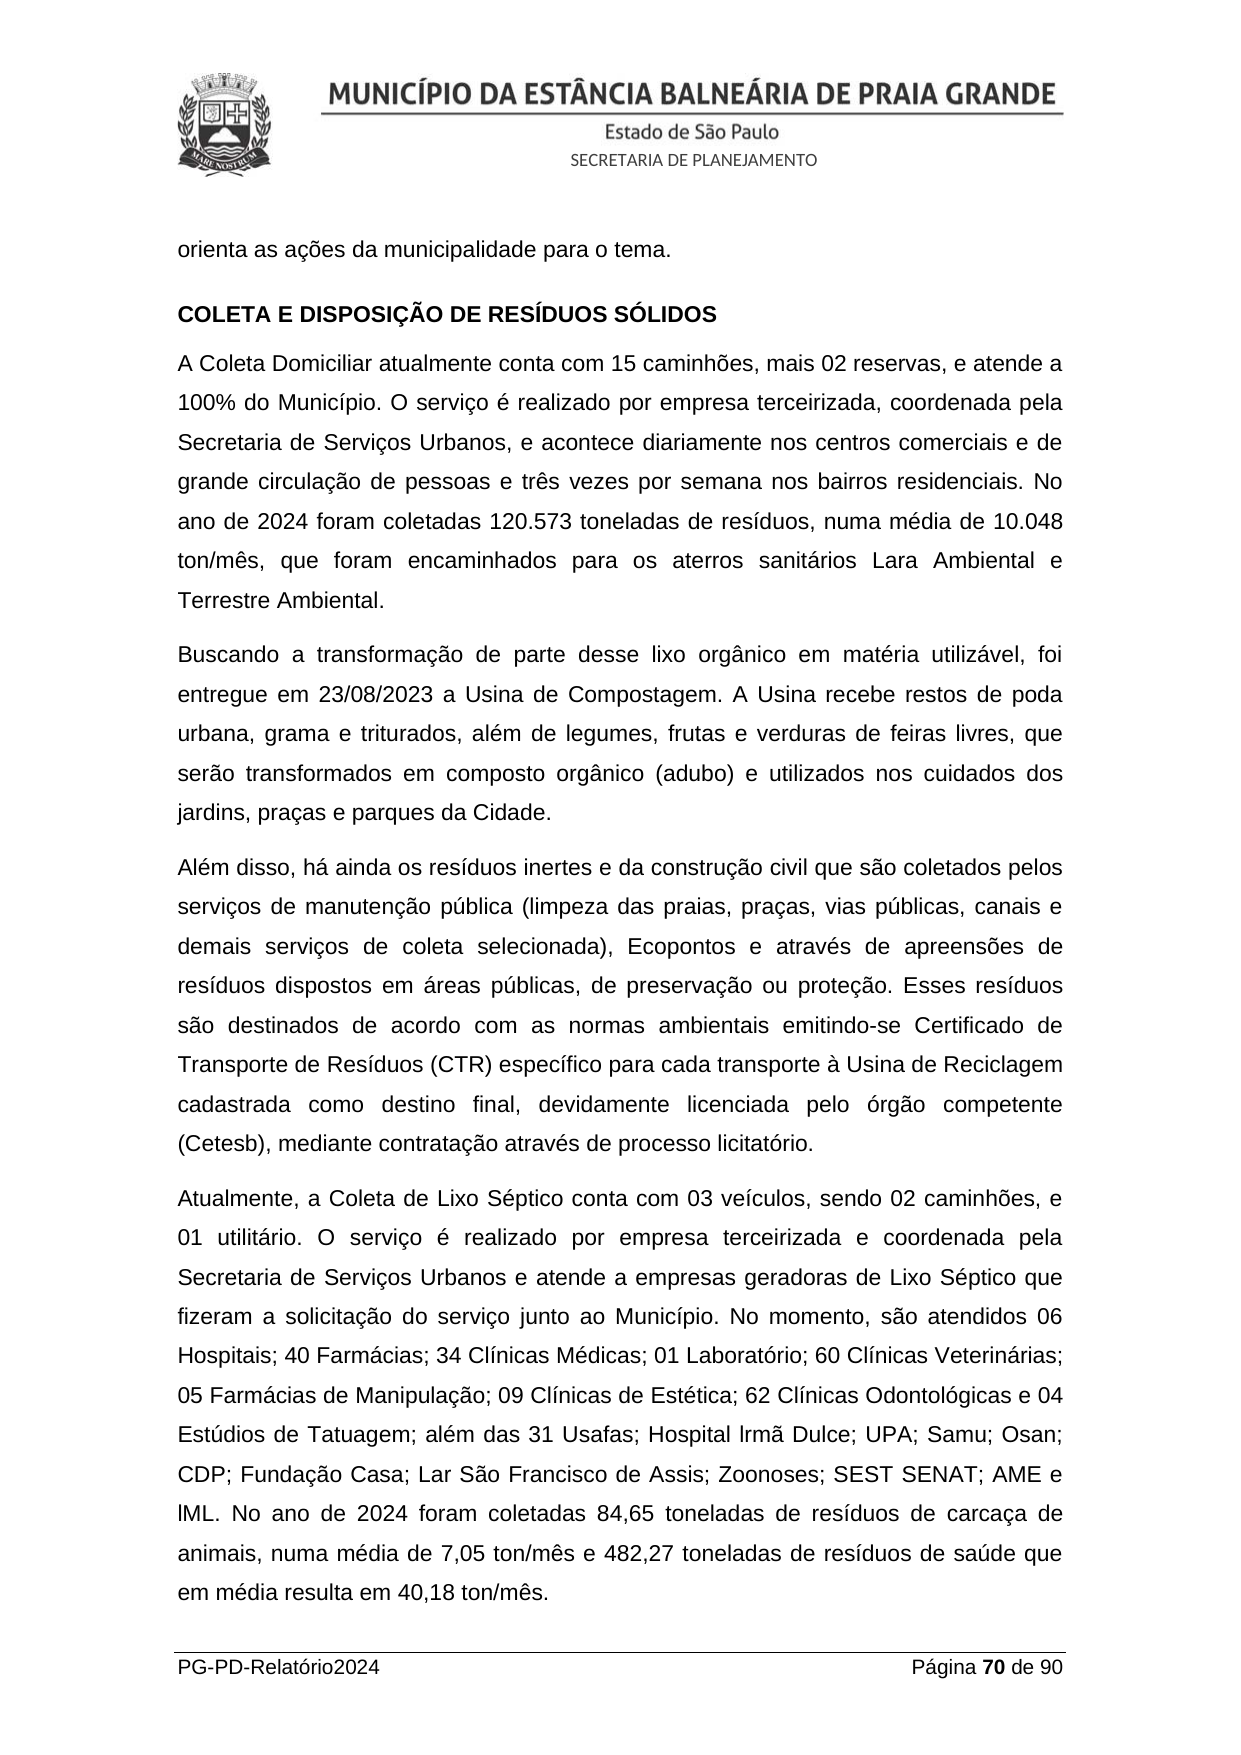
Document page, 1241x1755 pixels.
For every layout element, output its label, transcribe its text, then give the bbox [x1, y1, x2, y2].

text Além disso, há ainda os resíduos inertes e da construção civil que são coletados pelos serviços de manutenção pública (limpeza das praias, praças, vias públicas, canais e demais serviços de coleta selecionada), Ecopontos e através de apreensões de resíduos dispostos em áreas públicas, de preservação ou proteção. Esses resíduos são destinados de acordo com as normas ambientais emitindo-se Certificado de Transporte de Resíduos (CTR) específico para cada transporte à Usina de Reciclagem cadastrada como destino final, devidamente licenciada pelo órgão competente (Cetesb), mediante contratação através de processo licitatório. [177, 854, 1063, 1156]
text orienta as ações da municipalidade para o tema. [177, 236, 1063, 263]
text A Coleta Domiciliar atualmente conta com 15 caminhões, mais 02 reservas, e atende a 100% do Município. O serviço é realizado por empresa terceirizada, coordenada pela Secretaria de Serviços Urbanos, e acontece diariamente nos centros comerciais e de grande circulação de pessoas e três vezes por semana nos bairros residenciais. No ano de 2024 foram coletadas 120.573 toneladas de resíduos, numa média de 10.048 ton/mês, que foram encaminhados para os aterros sanitários Lara Ambiental e Terrestre Ambiental. [177, 350, 1063, 613]
text Atualmente, a Coleta de Lixo Séptico conta com 03 veículos, sendo 02 caminhões, e 01 utilitário. O serviço é realizado por empresa terceirizada e coordenada pela Secretaria de Serviços Urbanos e atende a empresas geradoras de Lixo Séptico que fizeram a solicitação do serviço junto ao Município. No momento, são atendidos 06 Hospitais; 40 Farmácias; 34 Clínicas Médicas; 01 Laboratório; 60 Clínicas Veterinárias; 05 Farmácias de Manipulação; 09 Clínicas de Estética; 62 Clínicas Odontológicas e 04 Estúdios de Tatuagem; além das 31 Usafas; Hospital lrmã Dulce; UPA; Samu; Osan; CDP; Fundação Casa; Lar São Francisco de Assis; Zoonoses; SEST SENAT; AME e lML. No ano de 2024 foram coletadas 84,65 toneladas de resíduos de carcaça de animais, numa média de 7,05 ton/mês e 482,27 toneladas de resíduos de saúde que em média resulta em 40,18 ton/mês. [177, 1184, 1063, 1606]
subtitle COLETA E DISPOSIÇÃO DE RESÍDUOS SÓLIDOS [177, 301, 1063, 327]
text Buscando a transformação de parte desse lixo orgânico em matéria utilizável, foi entregue em 23/08/2023 a Usina de Compostagem. A Usina recebe restos de poda urbana, grama e triturados, além de legumes, frutas e verduras de feiras livres, que serão transformados em composto orgânico (adubo) e utilizados nos cuidados dos jardins, praças e parques da Cidade. [177, 641, 1063, 826]
